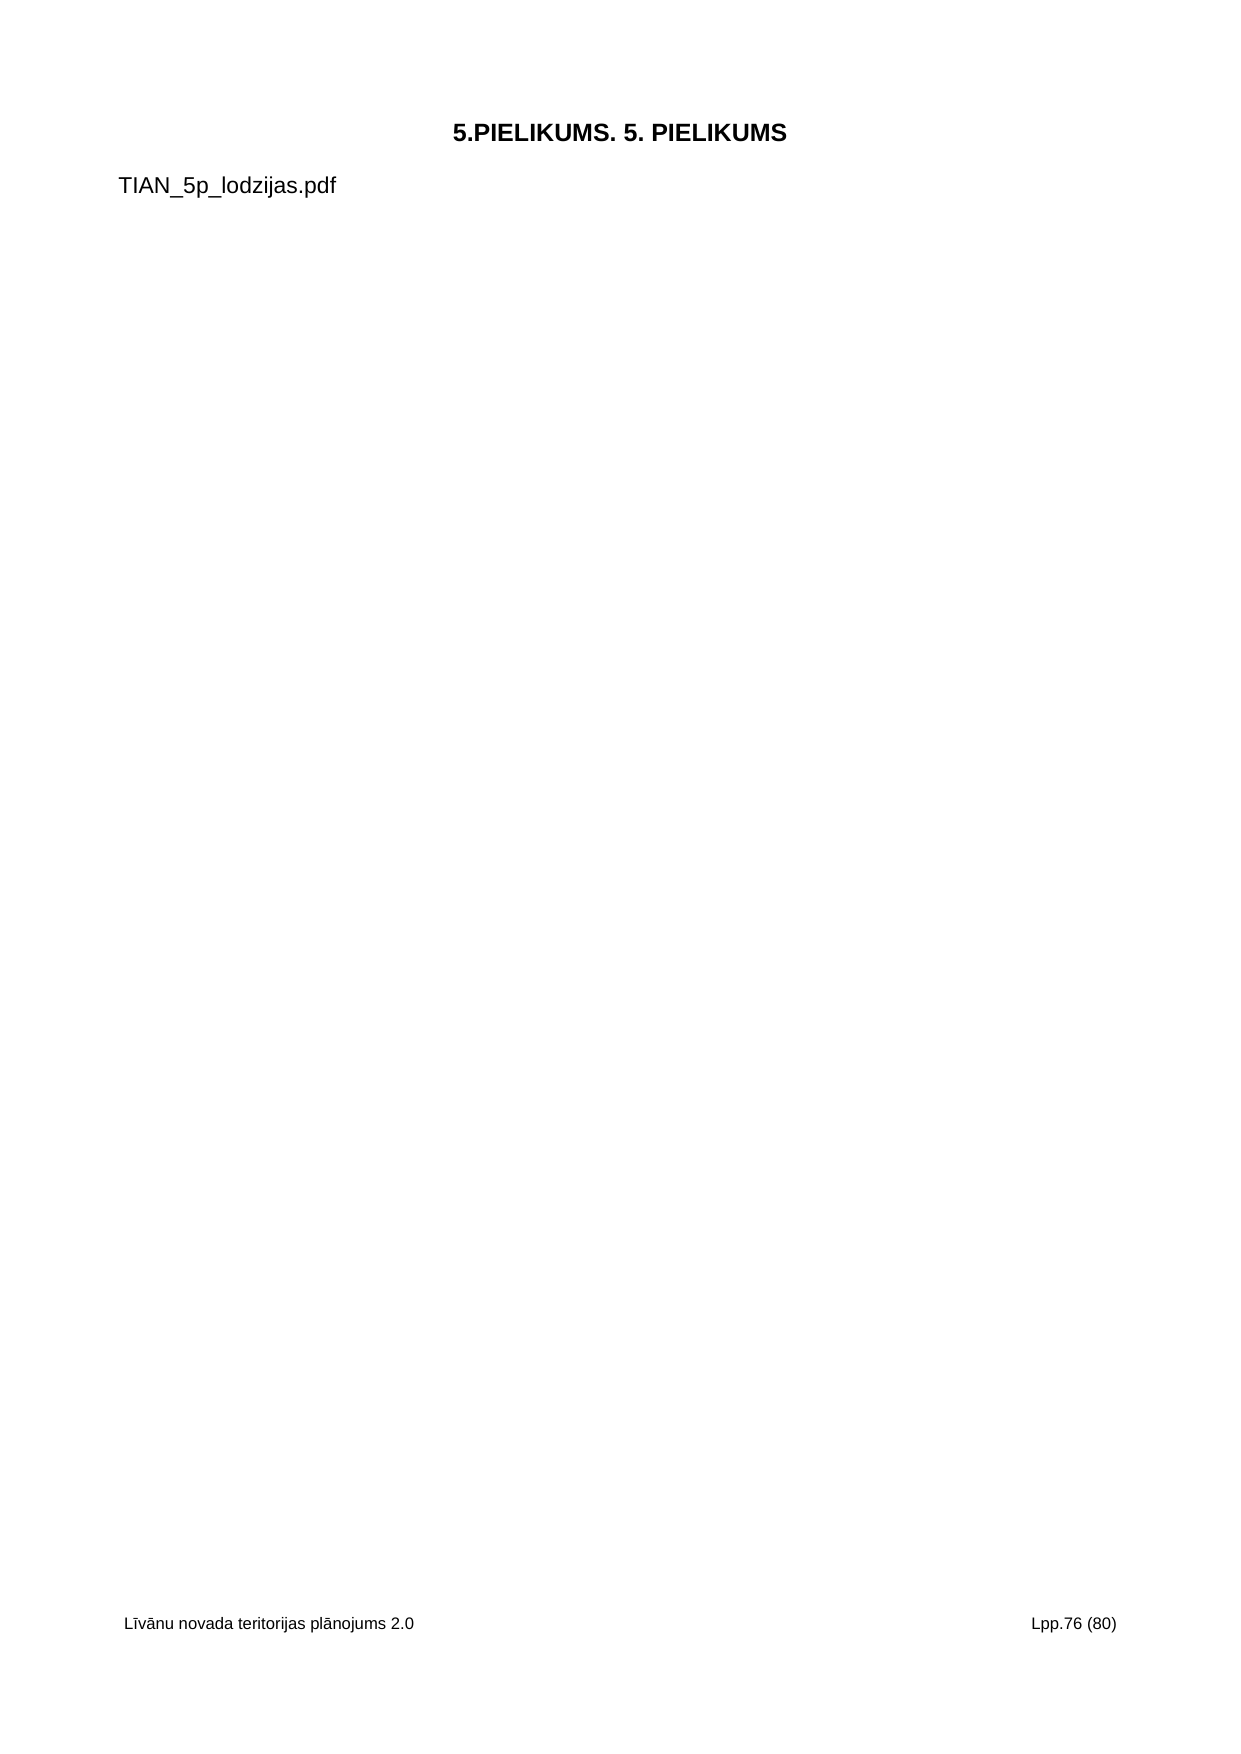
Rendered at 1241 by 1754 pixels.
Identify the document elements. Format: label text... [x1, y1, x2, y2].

subtitle 5.pielikums. 5. pielikums [118, 118, 1122, 147]
text TIAN_5p_lodzijas.pdf [118, 172, 1122, 198]
